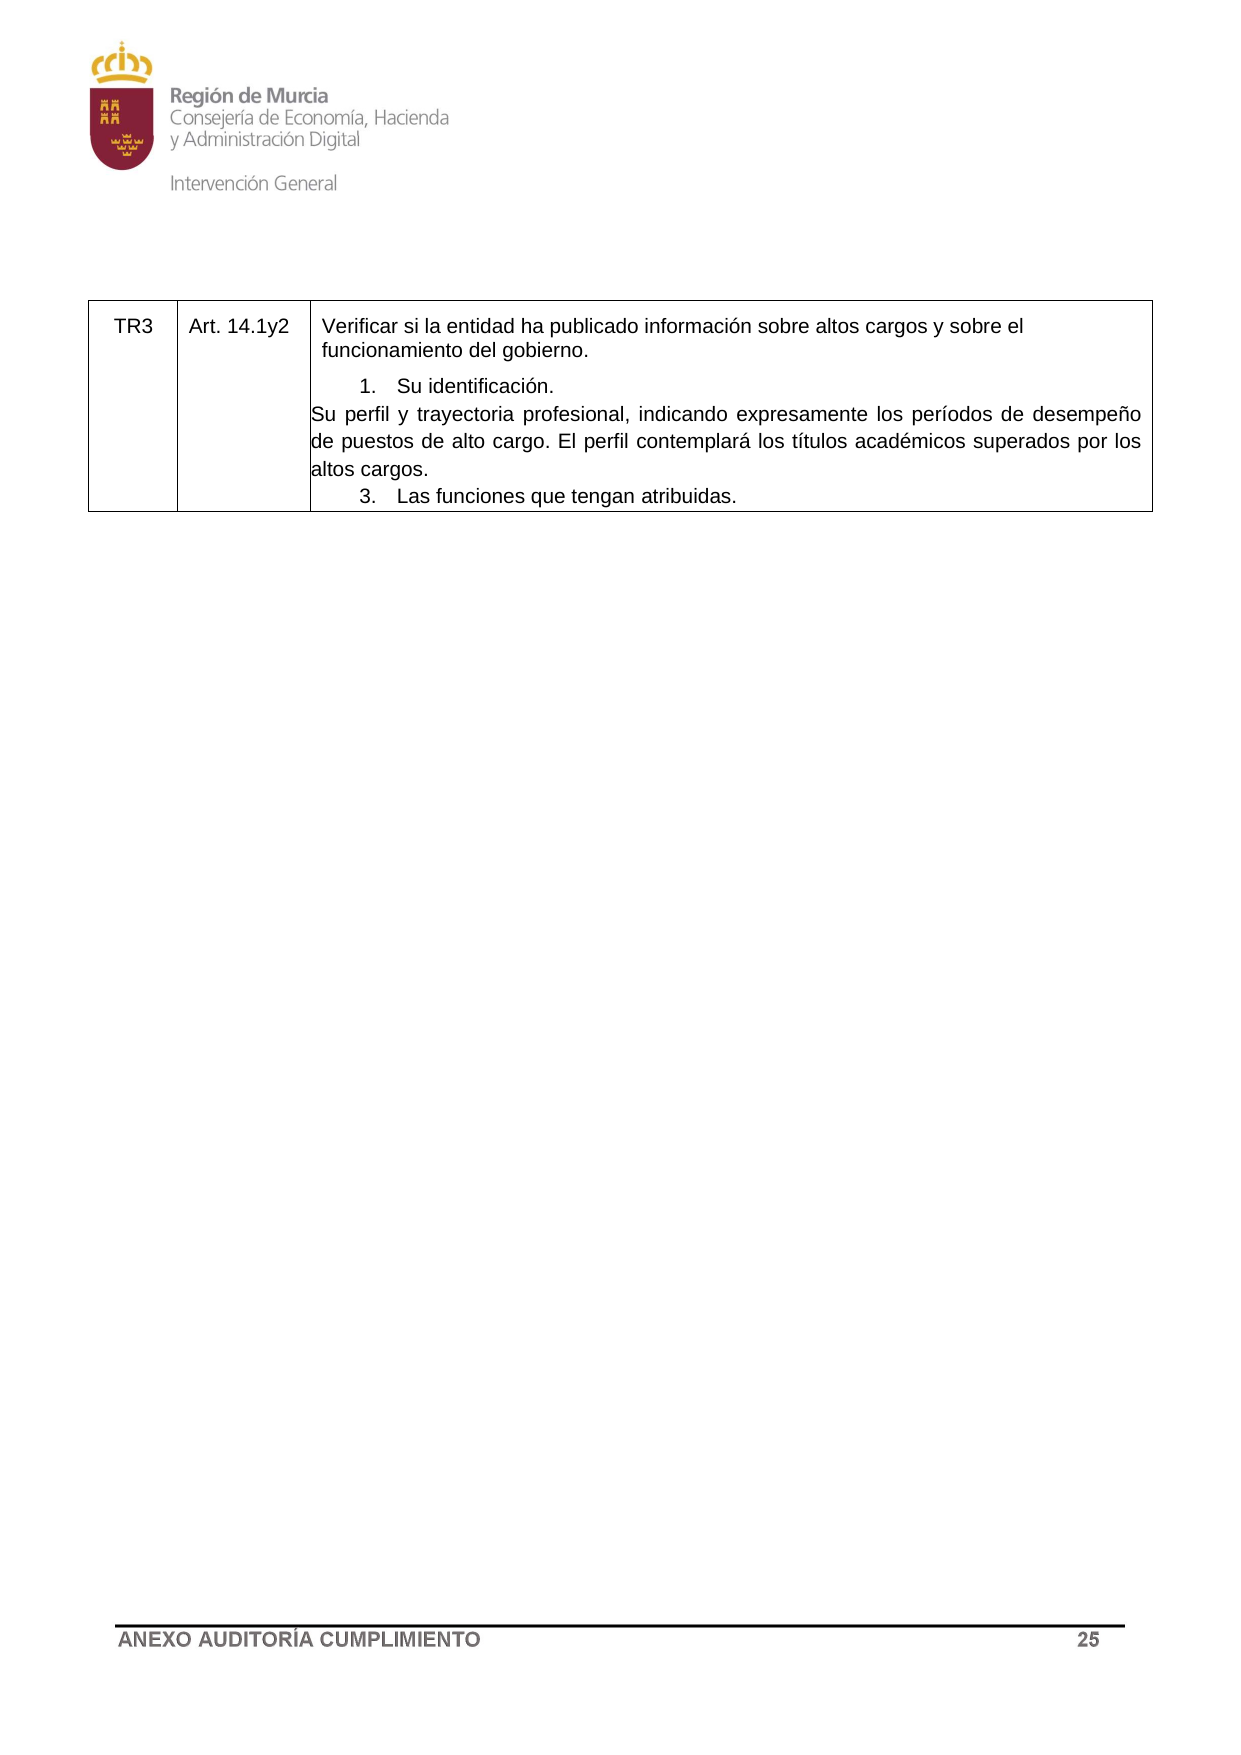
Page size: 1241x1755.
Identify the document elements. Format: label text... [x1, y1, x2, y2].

table_cell TR3 [89, 301, 177, 511]
table_cell Art. 14.1y2 [178, 301, 310, 511]
table_cell Verificar si la entidad ha publicado información sobre altos cargos y sobre el funcionamiento del gobierno. Su identificación. Su perfil y trayectoria profesional, indicando expresamente los períodos de desempeño de puestos de alto cargo. El perfil contemplará los títulos académicos superados por los altos cargos. Las funciones que tengan atribuidas. [311, 301, 1152, 511]
